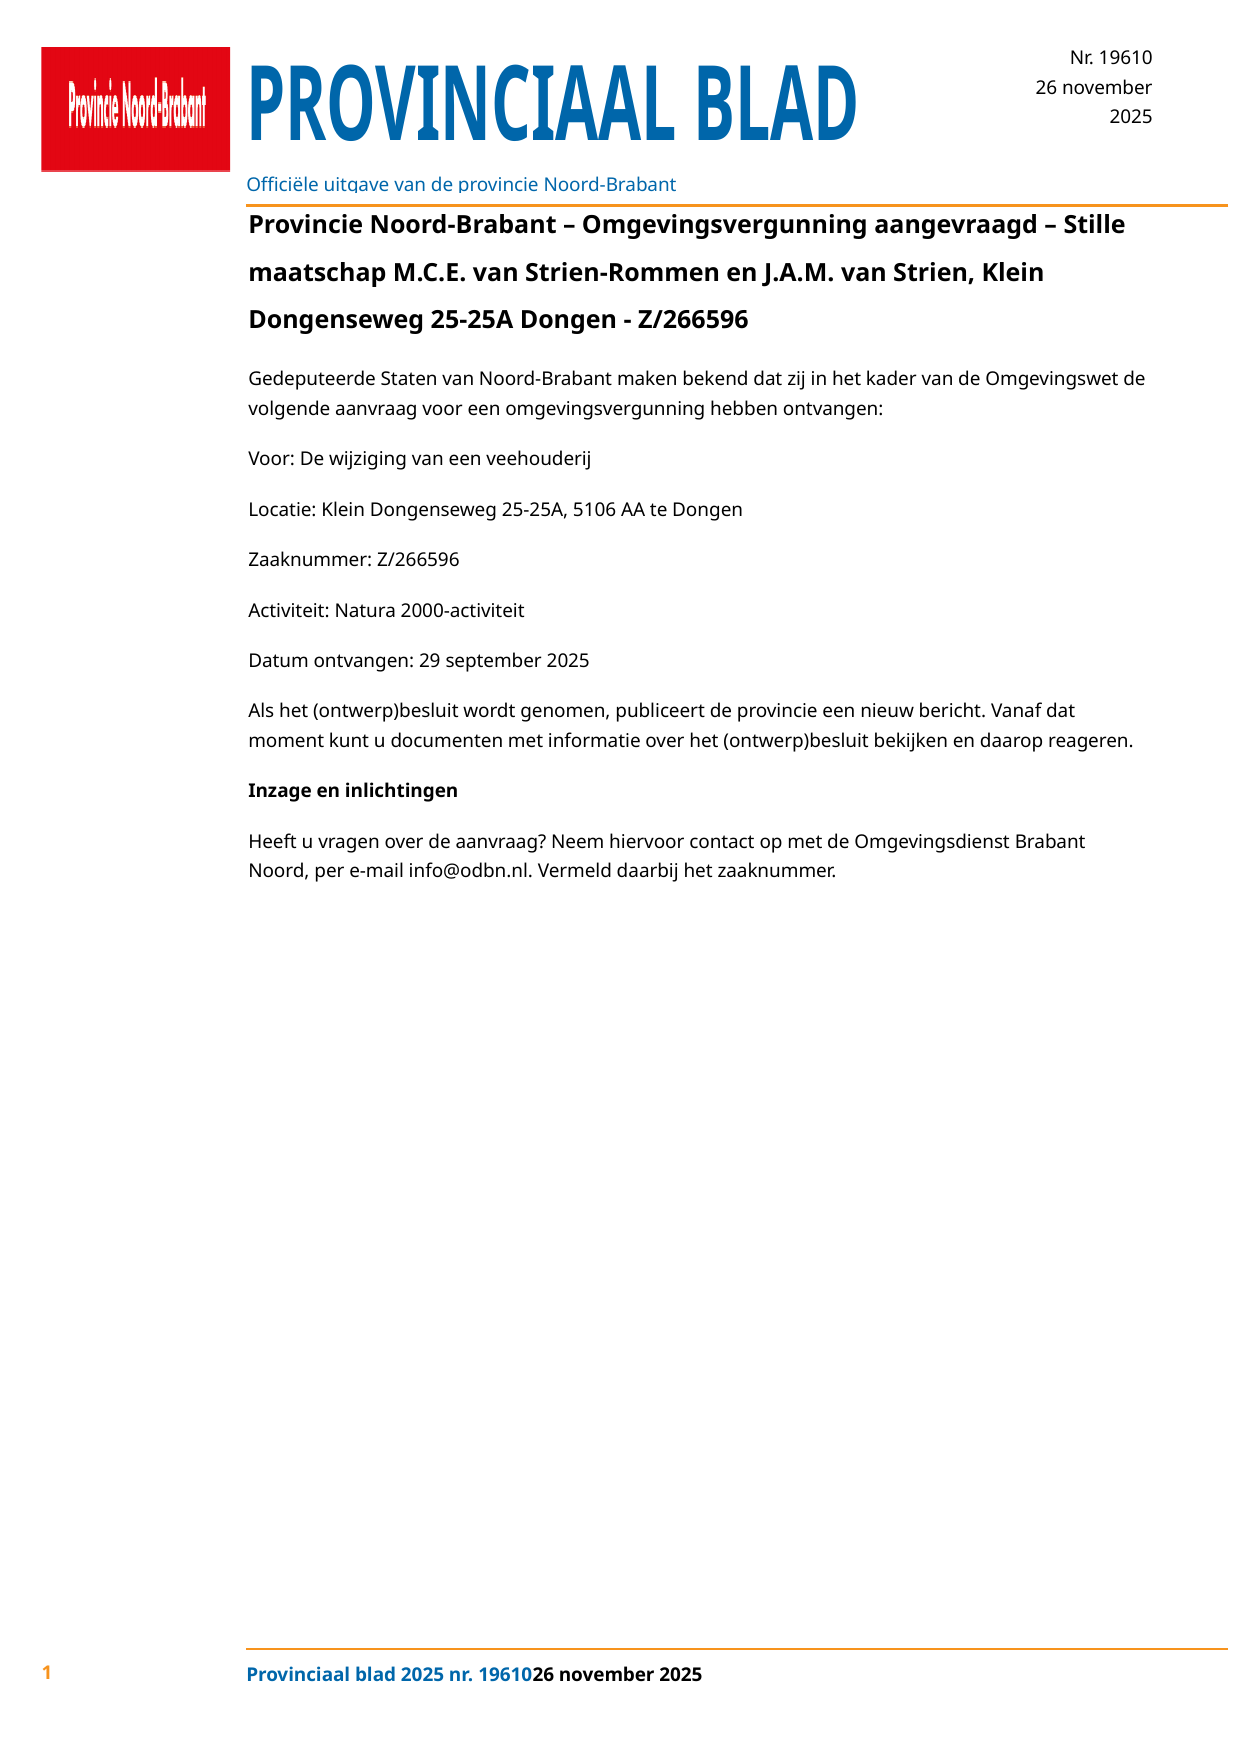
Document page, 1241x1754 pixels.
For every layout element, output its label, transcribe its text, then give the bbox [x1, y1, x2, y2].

text Als het (ontwerp)besluit wordt genomen, publiceert de provincie een nieuw bericht. Vanaf dat moment kunt u documenten met informatie over het (ontwerp)besluit bekijken en daarop reageren. [248, 698, 1152, 753]
text Provincie Noord-Brabant – Omgevingsvergunning aangevraagd – Stille maatschap M.C.E. van Strien-Rommen en J.A.M. van Strien, Klein Dongenseweg 25-25A Dongen - Z/266596 [248, 207, 1152, 336]
text Inzage en inlichtingen [248, 778, 1152, 803]
text Datum ontvangen: 29 september 2025 [248, 647, 1152, 673]
text Heeft u vragen over de aanvraag? Neem hiervoor contact op met de Omgevingsdienst Brabant Noord, per e-mail info@odbn.nl. Vermeld daarbij het zaaknummer. [248, 828, 1152, 883]
picture [41, 47, 231, 172]
text Zaaknummer: Z/266596 [248, 546, 1152, 572]
text Locatie: Klein Dongenseweg 25-25A, 5106 AA te Dongen [248, 496, 1152, 522]
text Activiteit: Natura 2000-activiteit [248, 597, 1152, 622]
text Gedeputeerde Staten van Noord-Brabant maken bekend dat zij in het kader van de Omgevingswet de volgende aanvraag voor een omgevingsvergunning hebben ontvangen: [248, 366, 1152, 421]
text Voor: De wijziging van een veehouderij [248, 446, 1152, 471]
